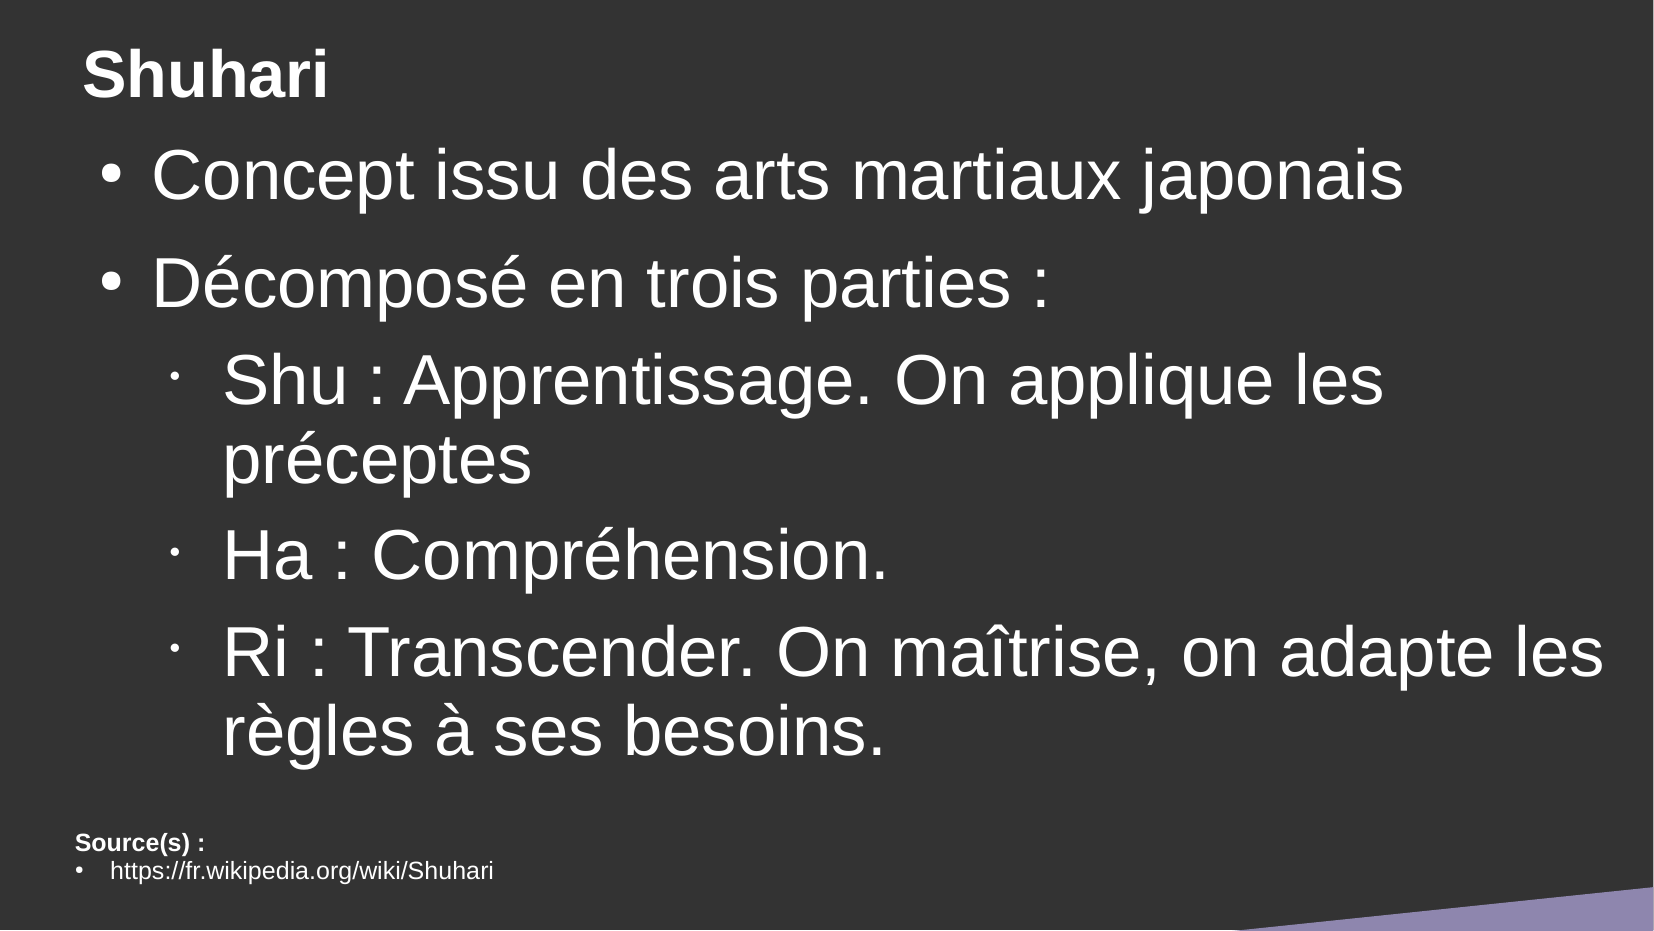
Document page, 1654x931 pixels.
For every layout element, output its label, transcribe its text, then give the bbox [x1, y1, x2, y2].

text_box [1232, 887, 1654, 931]
list Concept issu des arts martiaux japonais Décomposé en trois parties : Shu : Apprentissage. On applique les préceptes Ha : Compréhension. Ri : Transcender. On maîtrise, on adapte les règles à ses besoins. [80, 135, 1620, 777]
title Shuhari [82, 37, 1571, 122]
text_box Source(s) : https://fr.wikipedia.org/wiki/Shuhari [59, 821, 1546, 920]
